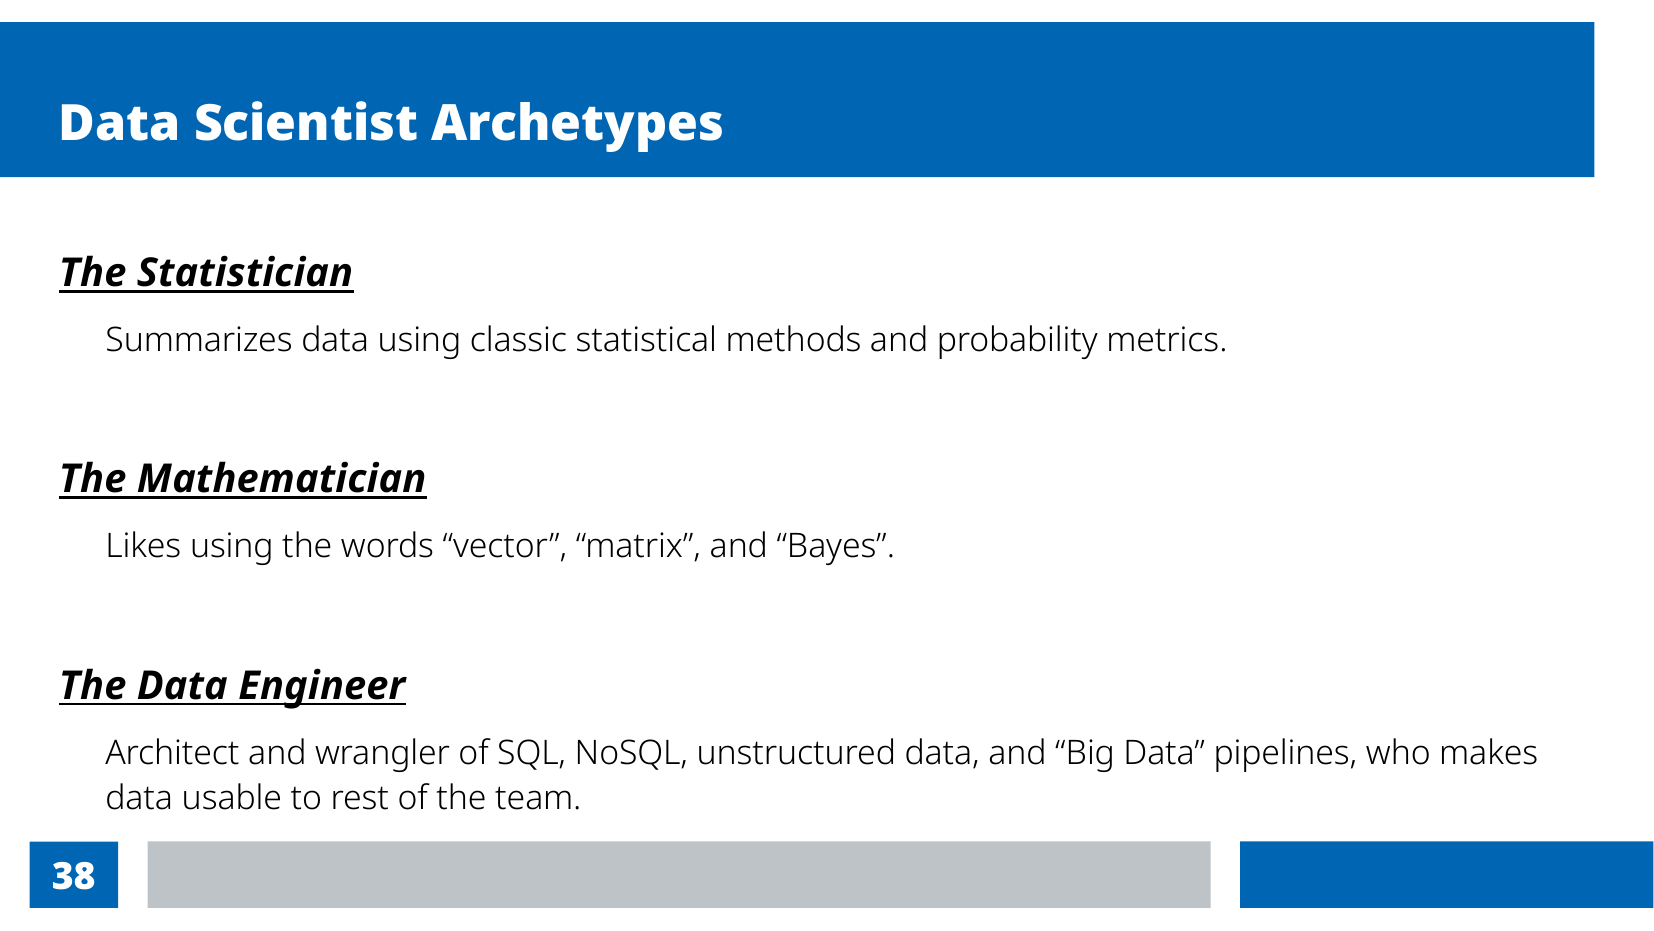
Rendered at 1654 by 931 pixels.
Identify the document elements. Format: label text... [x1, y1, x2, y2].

title Data Scientist Archetypes [59, 44, 1595, 156]
list The Statistician Summarizes data using classic statistical methods and probability metrics. The Mathematician Likes using the words “vector”, “matrix”, and “Bayes”. The Data Engineer Architect and wrangler of SQL, NoSQL, unstructured data, and “Big Data” pipelines, who makes data usable to rest of the team. [59, 243, 1565, 820]
